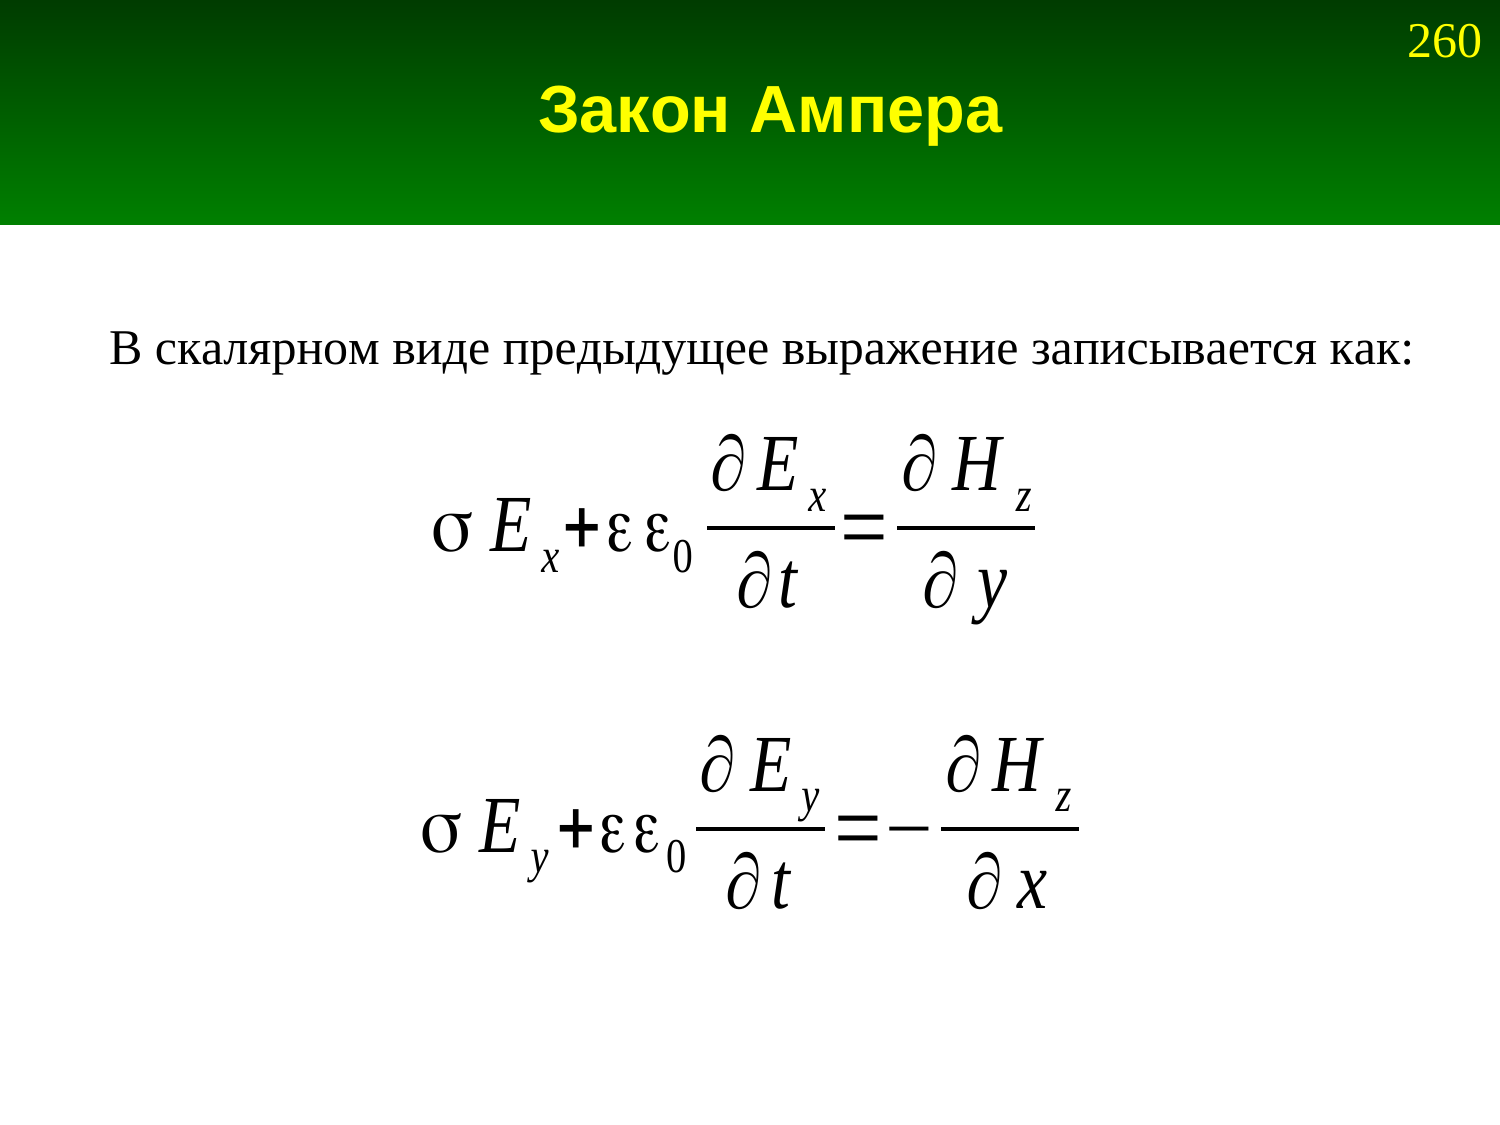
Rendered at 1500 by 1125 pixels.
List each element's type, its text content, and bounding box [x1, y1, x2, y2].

text_box В скалярном виде предыдущее выражение записывается как: [94, 307, 1430, 382]
chart [403, 720, 1097, 927]
chart [414, 419, 1055, 627]
title Закон Ампера [100, 2, 1441, 209]
